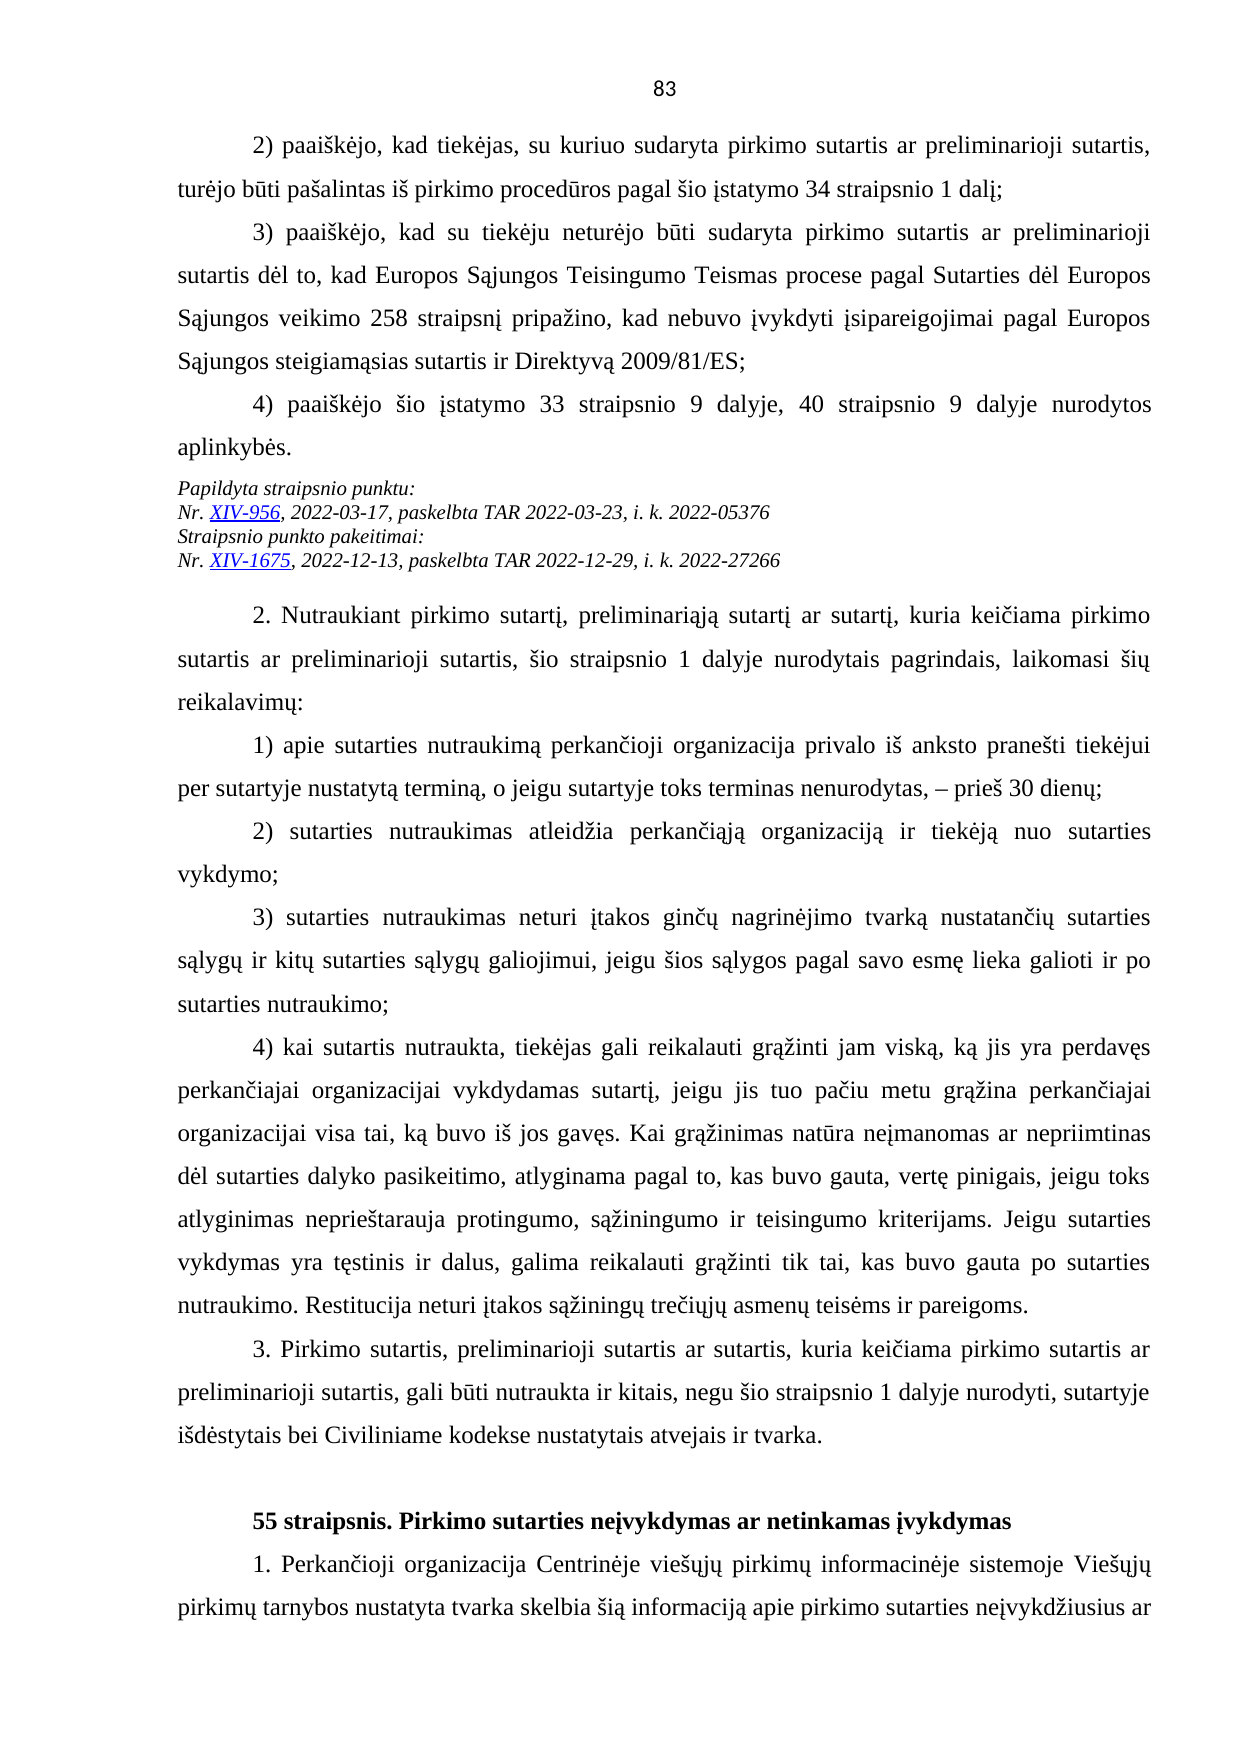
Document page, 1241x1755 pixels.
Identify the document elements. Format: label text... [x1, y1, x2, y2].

text 3) paaiškėjo, kad su tiekėju neturėjo būti sudaryta pirkimo sutartis ar preliminarioji sutartis dėl to, kad Europos Sąjungos Teisingumo Teismas procese pagal Sutarties dėl Europos Sąjungos veikimo 258 straipsnį pripažino, kad nebuvo įvykdyti įsipareigojimai pagal Europos Sąjungos steigiamąsias sutartis ir Direktyvą 2009/81/ES; [177, 217, 1152, 375]
text Nr. XIV-956, 2022-03-17, paskelbta TAR 2022-03-23, i. k. 2022-05376 [177, 500, 1152, 524]
text 1) apie sutarties nutraukimą perkančioji organizacija privalo iš anksto pranešti tiekėjui per sutartyje nustatytą terminą, o jeigu sutartyje toks terminas nenurodytas, – prieš 30 dienų; [177, 730, 1152, 802]
text 55 straipsnis. Pirkimo sutarties neįvykdymas ar netinkamas įvykdymas [177, 1506, 1152, 1535]
text 2. Nutraukiant pirkimo sutartį, preliminariąją sutartį ar sutartį, kuria keičiama pirkimo sutartis ar preliminarioji sutartis, šio straipsnio 1 dalyje nurodytais pagrindais, laikomasi šių reikalavimų: [177, 601, 1152, 716]
text 3. Pirkimo sutartis, preliminarioji sutartis ar sutartis, kuria keičiama pirkimo sutartis ar preliminarioji sutartis, gali būti nutraukta ir kitais, negu šio straipsnio 1 dalyje nurodyti, sutartyje išdėstytais bei Civiliniame kodekse nustatytais atvejais ir tvarka. [177, 1334, 1152, 1449]
text 2) paaiškėjo, kad tiekėjas, su kuriuo sudaryta pirkimo sutartis ar preliminarioji sutartis, turėjo būti pašalintas iš pirkimo procedūros pagal šio įstatymo 34 straipsnio 1 dalį; [177, 131, 1152, 202]
text Nr. XIV-1675, 2022-12-13, paskelbta TAR 2022-12-29, i. k. 2022-27266 [177, 548, 1152, 572]
text Straipsnio punkto pakeitimai: [177, 524, 1152, 548]
text 4) kai sutartis nutraukta, tiekėjas gali reikalauti grąžinti jam viską, ką jis yra perdavęs perkančiajai organizacijai vykdydamas sutartį, jeigu jis tuo pačiu metu grąžina perkančiajai organizacijai visa tai, ką buvo iš jos gavęs. Kai grąžinimas natūra neįmanomas ar nepriimtinas dėl sutarties dalyko pasikeitimo, atlyginama pagal to, kas buvo gauta, vertę pinigais, jeigu toks atlyginimas neprieštarauja protingumo, sąžiningumo ir teisingumo kriterijams. Jeigu sutarties vykdymas yra tęstinis ir dalus, galima reikalauti grąžinti tik tai, kas buvo gauta po sutarties nutraukimo. Restitucija neturi įtakos sąžiningų trečiųjų asmenų teisėms ir pareigoms. [177, 1032, 1152, 1319]
text 4) paaiškėjo šio įstatymo 33 straipsnio 9 dalyje, 40 straipsnio 9 dalyje nurodytos aplinkybės. [177, 389, 1152, 461]
text 1. Perkančioji organizacija Centrinėje viešųjų pirkimų informacinėje sistemoje Viešųjų pirkimų tarnybos nustatyta tvarka skelbia šią informaciją apie pirkimo sutarties neįvykdžiusius ar [177, 1549, 1152, 1621]
text 3) sutarties nutraukimas neturi įtakos ginčų nagrinėjimo tvarką nustatančių sutarties sąlygų ir kitų sutarties sąlygų galiojimui, jeigu šios sąlygos pagal savo esmę lieka galioti ir po sutarties nutraukimo; [177, 902, 1152, 1017]
text Papildyta straipsnio punktu: [177, 476, 1152, 500]
text 2) sutarties nutraukimas atleidžia perkančiąją organizaciją ir tiekėją nuo sutarties vykdymo; [177, 816, 1152, 888]
